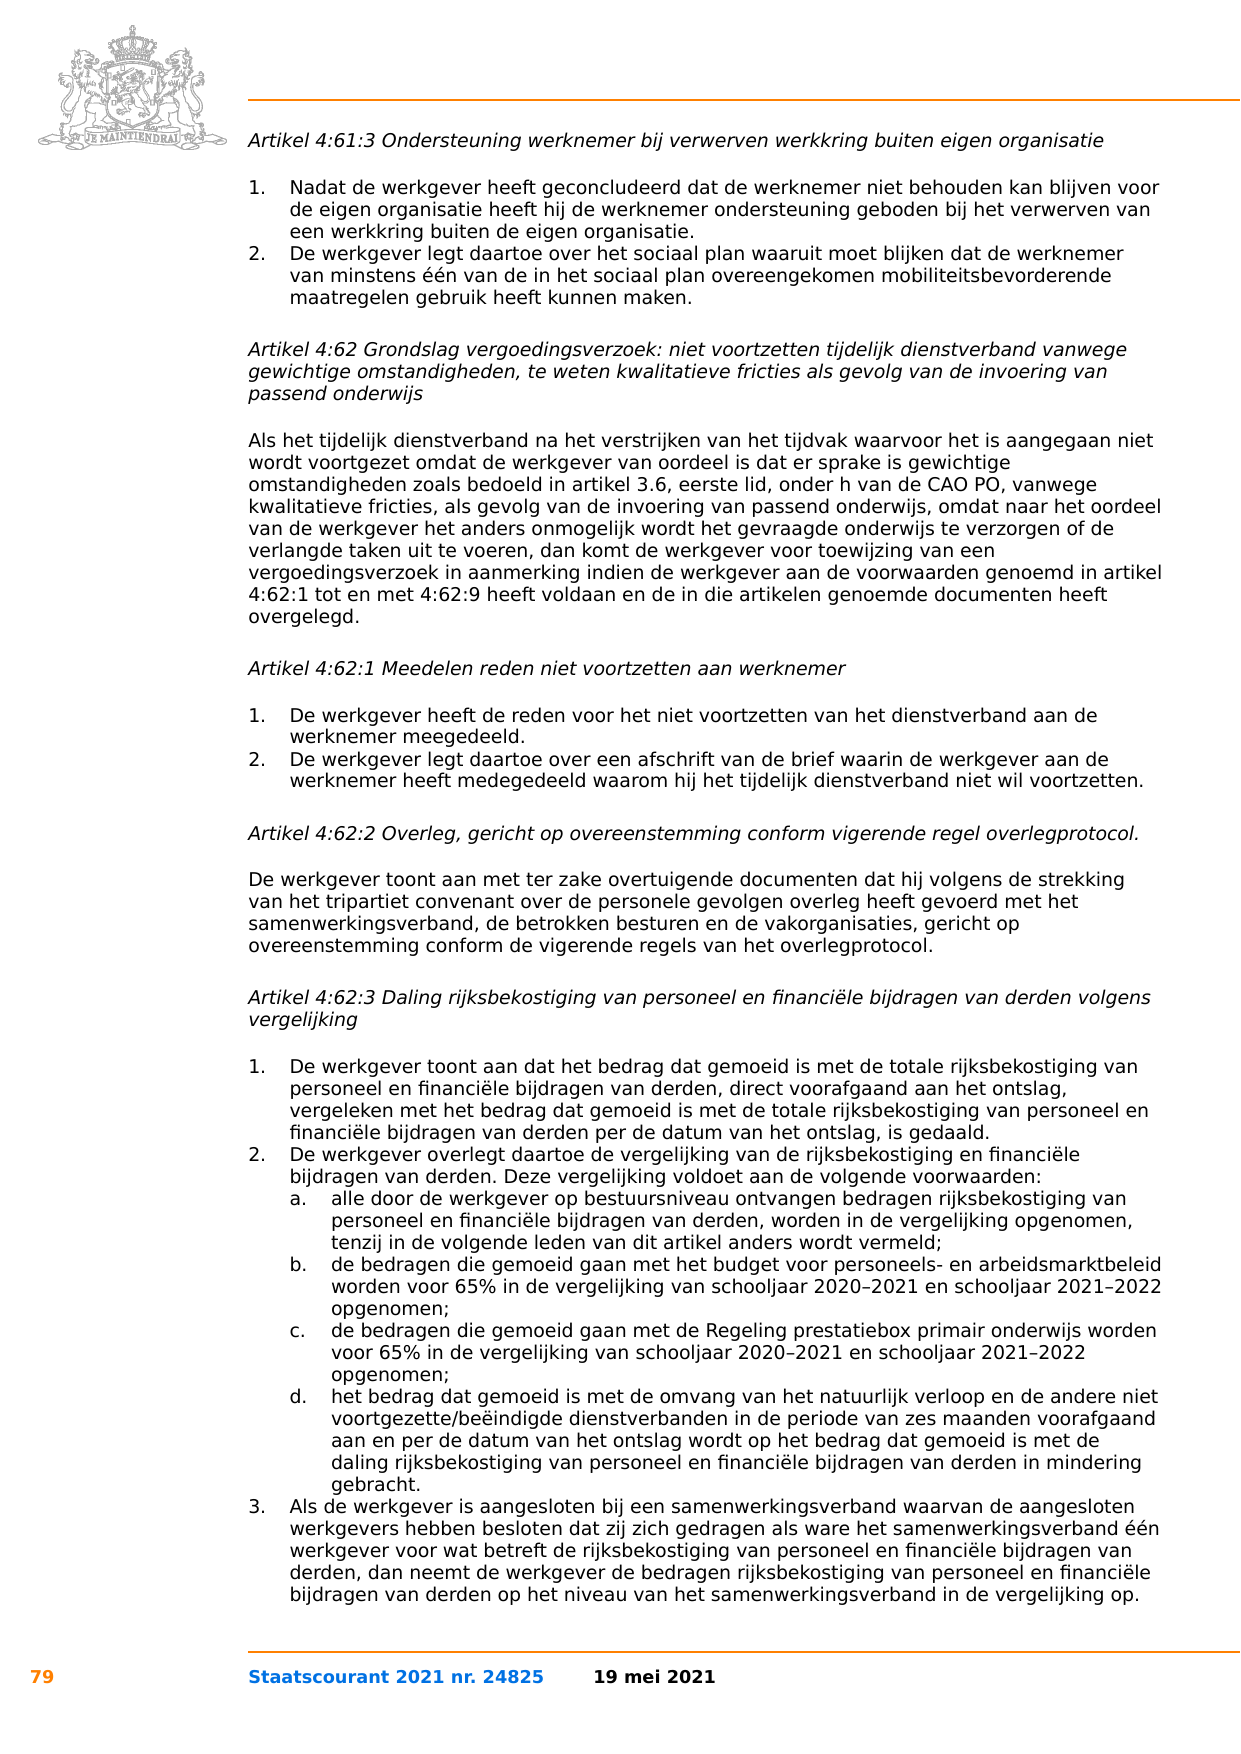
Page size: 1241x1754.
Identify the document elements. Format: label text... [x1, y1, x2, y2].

text 2. De werkgever legt daartoe over een afschrift van de brief waarin de werkgever aan de werknemer heeft medegedeeld waarom hij het tijdelijk dienstverband niet wil voortzetten. [248, 748, 1163, 792]
text c. de bedragen die gemoeid gaan met de Regeling prestatiebox primair onderwijs worden voor 65% in de vergelijking van schooljaar 2020–2021 en schooljaar 2021–2022 opgenomen; [289, 1320, 1163, 1386]
subtitle Artikel 4:62 Grondslag vergoedingsverzoek: niet voortzetten tijdelijk dienstverband vanwege gewichtige omstandigheden, te weten kwalitatieve fricties als gevolg van de invoering van passend onderwijs [248, 339, 1163, 405]
subtitle Artikel 4:62:3 Daling rijksbekostiging van personeel en financiële bijdragen van derden volgens vergelijking [248, 987, 1163, 1031]
text b. de bedragen die gemoeid gaan met het budget voor personeels- en arbeidsmarktbeleid worden voor 65% in de vergelijking van schooljaar 2020–2021 en schooljaar 2021–2022 opgenomen; [289, 1254, 1163, 1320]
subtitle Artikel 4:62:1 Meedelen reden niet voortzetten aan werknemer [248, 657, 1163, 679]
text 2. De werkgever legt daartoe over het sociaal plan waaruit moet blijken dat de werknemer van minstens één van de in het sociaal plan overeengekomen mobiliteitsbevorderende maatregelen gebruik heeft kunnen maken. [248, 243, 1163, 309]
text 2. De werkgever overlegt daartoe de vergelijking van de rijksbekostiging en financiële bijdragen van derden. Deze vergelijking voldoet aan de volgende voorwaarden: [248, 1144, 1163, 1188]
text 1. De werkgever heeft de reden voor het niet voortzetten van het dienstverband aan de werknemer meegedeeld. [248, 704, 1163, 748]
text Als het tijdelijk dienstverband na het verstrijken van het tijdvak waarvoor het is aangegaan niet wordt voortgezet omdat de werkgever van oordeel is dat er sprake is gewichtige omstandigheden zoals bedoeld in artikel 3.6, eerste lid, onder h van de CAO PO, vanwege kwalitatieve fricties, als gevolg van de invoering van passend onderwijs, omdat naar het oordeel van de werkgever het anders onmogelijk wordt het gevraagde onderwijs te verzorgen of de verlangde taken uit te voeren, dan komt de werkgever voor toewijzing van een vergoedingsverzoek in aanmerking indien de werkgever aan de voorwaarden genoemd in artikel 4:62:1 tot en met 4:62:9 heeft voldaan en de in die artikelen genoemde documenten heeft overgelegd. [248, 430, 1163, 627]
text De werkgever toont aan met ter zake overtuigende documenten dat hij volgens de strekking van het tripartiet convenant over de personele gevolgen overleg heeft gevoerd met het samenwerkingsverband, de betrokken besturen en de vakorganisaties, gericht op overeenstemming conform de vigerende regels van het overlegprotocol. [248, 869, 1163, 957]
text d. het bedrag dat gemoeid is met de omvang van het natuurlijk verloop en de andere niet voortgezette/beëindigde dienstverbanden in de periode van zes maanden voorafgaand aan en per de datum van het ontslag wordt op het bedrag dat gemoeid is met de daling rijksbekostiging van personeel en financiële bijdragen van derden in mindering gebracht. [289, 1386, 1163, 1496]
subtitle Artikel 4:61:3 Ondersteuning werknemer bij verwerven werkkring buiten eigen organisatie [248, 130, 1163, 152]
text 1. Nadat de werkgever heeft geconcludeerd dat de werknemer niet behouden kan blijven voor de eigen organisatie heeft hij de werknemer ondersteuning geboden bij het verwerven van een werkkring buiten de eigen organisatie. [248, 177, 1163, 243]
picture [38, 25, 227, 150]
text 1. De werkgever toont aan dat het bedrag dat gemoeid is met de totale rijksbekostiging van personeel en financiële bijdragen van derden, direct voorafgaand aan het ontslag, vergeleken met het bedrag dat gemoeid is met de totale rijksbekostiging van personeel en financiële bijdragen van derden per de datum van het ontslag, is gedaald. [248, 1056, 1163, 1144]
text 3. Als de werkgever is aangesloten bij een samenwerkingsverband waarvan de aangesloten werkgevers hebben besloten dat zij zich gedragen als ware het samenwerkingsverband één werkgever voor wat betreft de rijksbekostiging van personeel en financiële bijdragen van derden, dan neemt de werkgever de bedragen rijksbekostiging van personeel en financiële bijdragen van derden op het niveau van het samenwerkingsverband in de vergelijking op. [248, 1496, 1163, 1606]
subtitle Artikel 4:62:2 Overleg, gericht op overeenstemming conform vigerende regel overlegprotocol. [248, 822, 1163, 844]
text a. alle door de werkgever op bestuursniveau ontvangen bedragen rijksbekostiging van personeel en financiële bijdragen van derden, worden in de vergelijking opgenomen, tenzij in de volgende leden van dit artikel anders wordt vermeld; [289, 1188, 1163, 1254]
